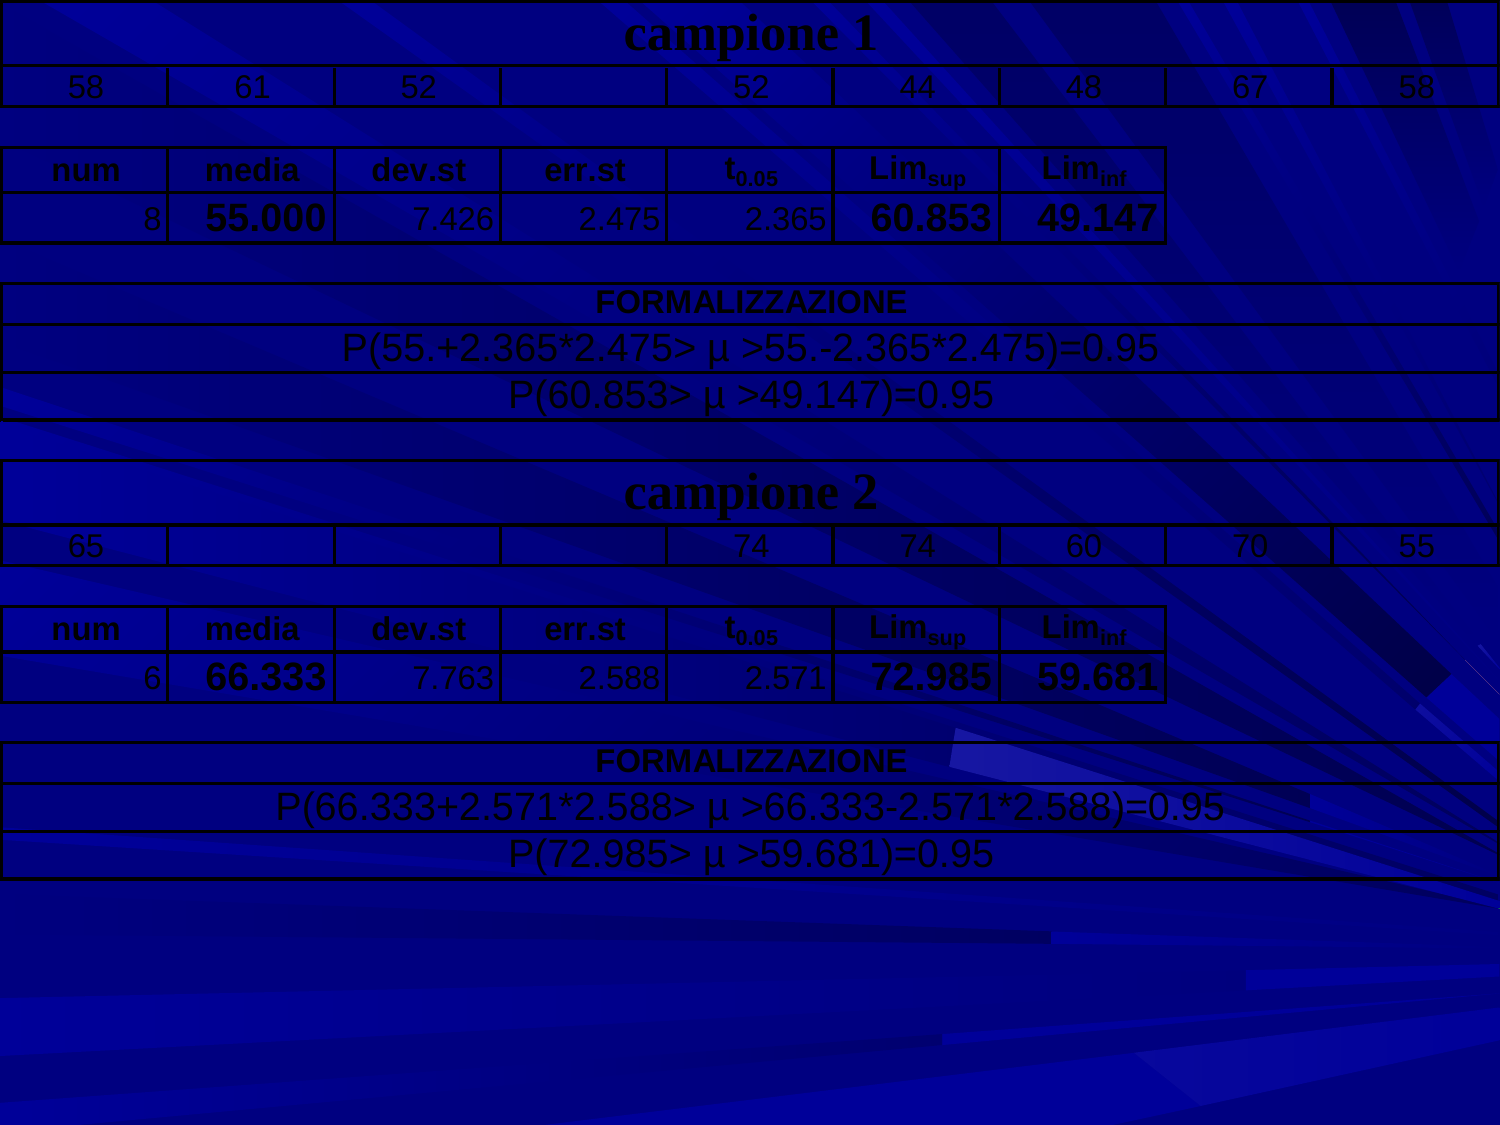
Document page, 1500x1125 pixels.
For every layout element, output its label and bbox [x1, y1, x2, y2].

picture [0, 0, 1500, 881]
